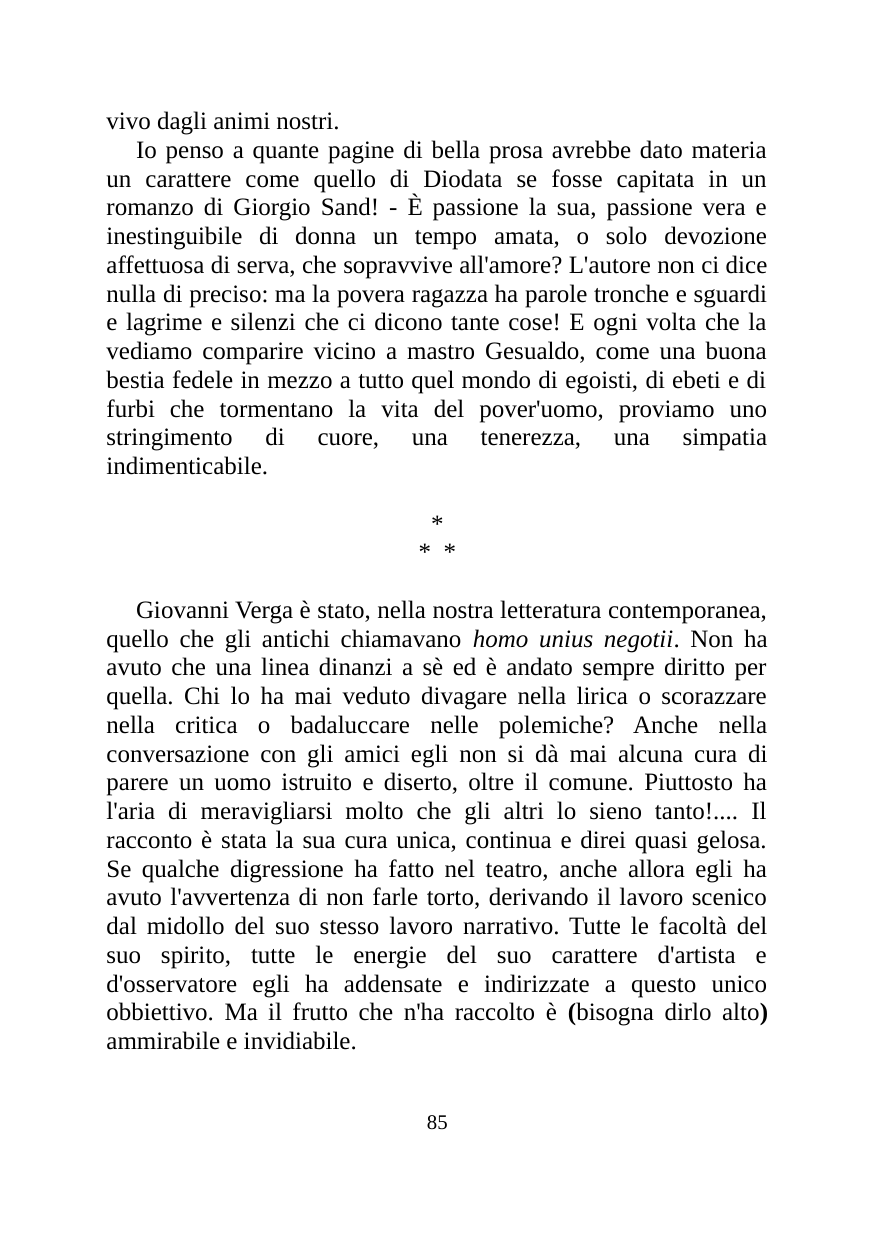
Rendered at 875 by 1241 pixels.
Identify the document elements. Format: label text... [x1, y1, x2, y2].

text Io penso a quante pagine di bella prosa avrebbe dato materia un carattere come quello di Diodata se fosse capitata in un romanzo di Giorgio Sand! - È passione la sua, passione vera e inestinguibile di donna un tempo amata, o solo devozione affettuosa di serva, che sopravvive all'amore? L'autore non ci dice nulla di preciso: ma la povera ragazza ha parole tronche e sguardi e lagrime e silenzi che ci dicono tante cose! E ogni volta che la vediamo comparire vicino a mastro Gesualdo, come una buona bestia fedele in mezzo a tutto quel mondo di egoisti, di ebeti e di furbi che tormentano la vita del pover'uomo, proviamo uno stringimento di cuore, una tenerezza, una simpatia indimenticabile. [106, 135, 768, 480]
text * * [106, 537, 768, 566]
text Giovanni Verga è stato, nella nostra letteratura contemporanea, quello che gli antichi chiamavano homo unius negotii. Non ha avuto che una linea dinanzi a sè ed è andato sempre diritto per quella. Chi lo ha mai veduto divagare nella lirica o scorazzare nella critica o badaluccare nelle polemiche? Anche nella conversazione con gli amici egli non si dà mai alcuna cura di parere un uomo istruito e diserto, oltre il comune. Piuttosto ha l'aria di meravigliarsi molto che gli altri lo sieno tanto!.... Il racconto è stata la sua cura unica, continua e direi quasi gelosa. Se qualche digressione ha fatto nel teatro, anche allora egli ha avuto l'avvertenza di non farle torto, derivando il lavoro scenico dal midollo del suo stesso lavoro narrativo. Tutte le facoltà del suo spirito, tutte le energie del suo carattere d'artista e d'osservatore egli ha addensate e indirizzate a questo unico obbiettivo. Ma il frutto che n'ha raccolto è (bisogna dirlo alto) ammirabile e invidiabile. [106, 595, 768, 1055]
text * [106, 509, 768, 537]
text vivo dagli animi nostri. [106, 106, 768, 135]
